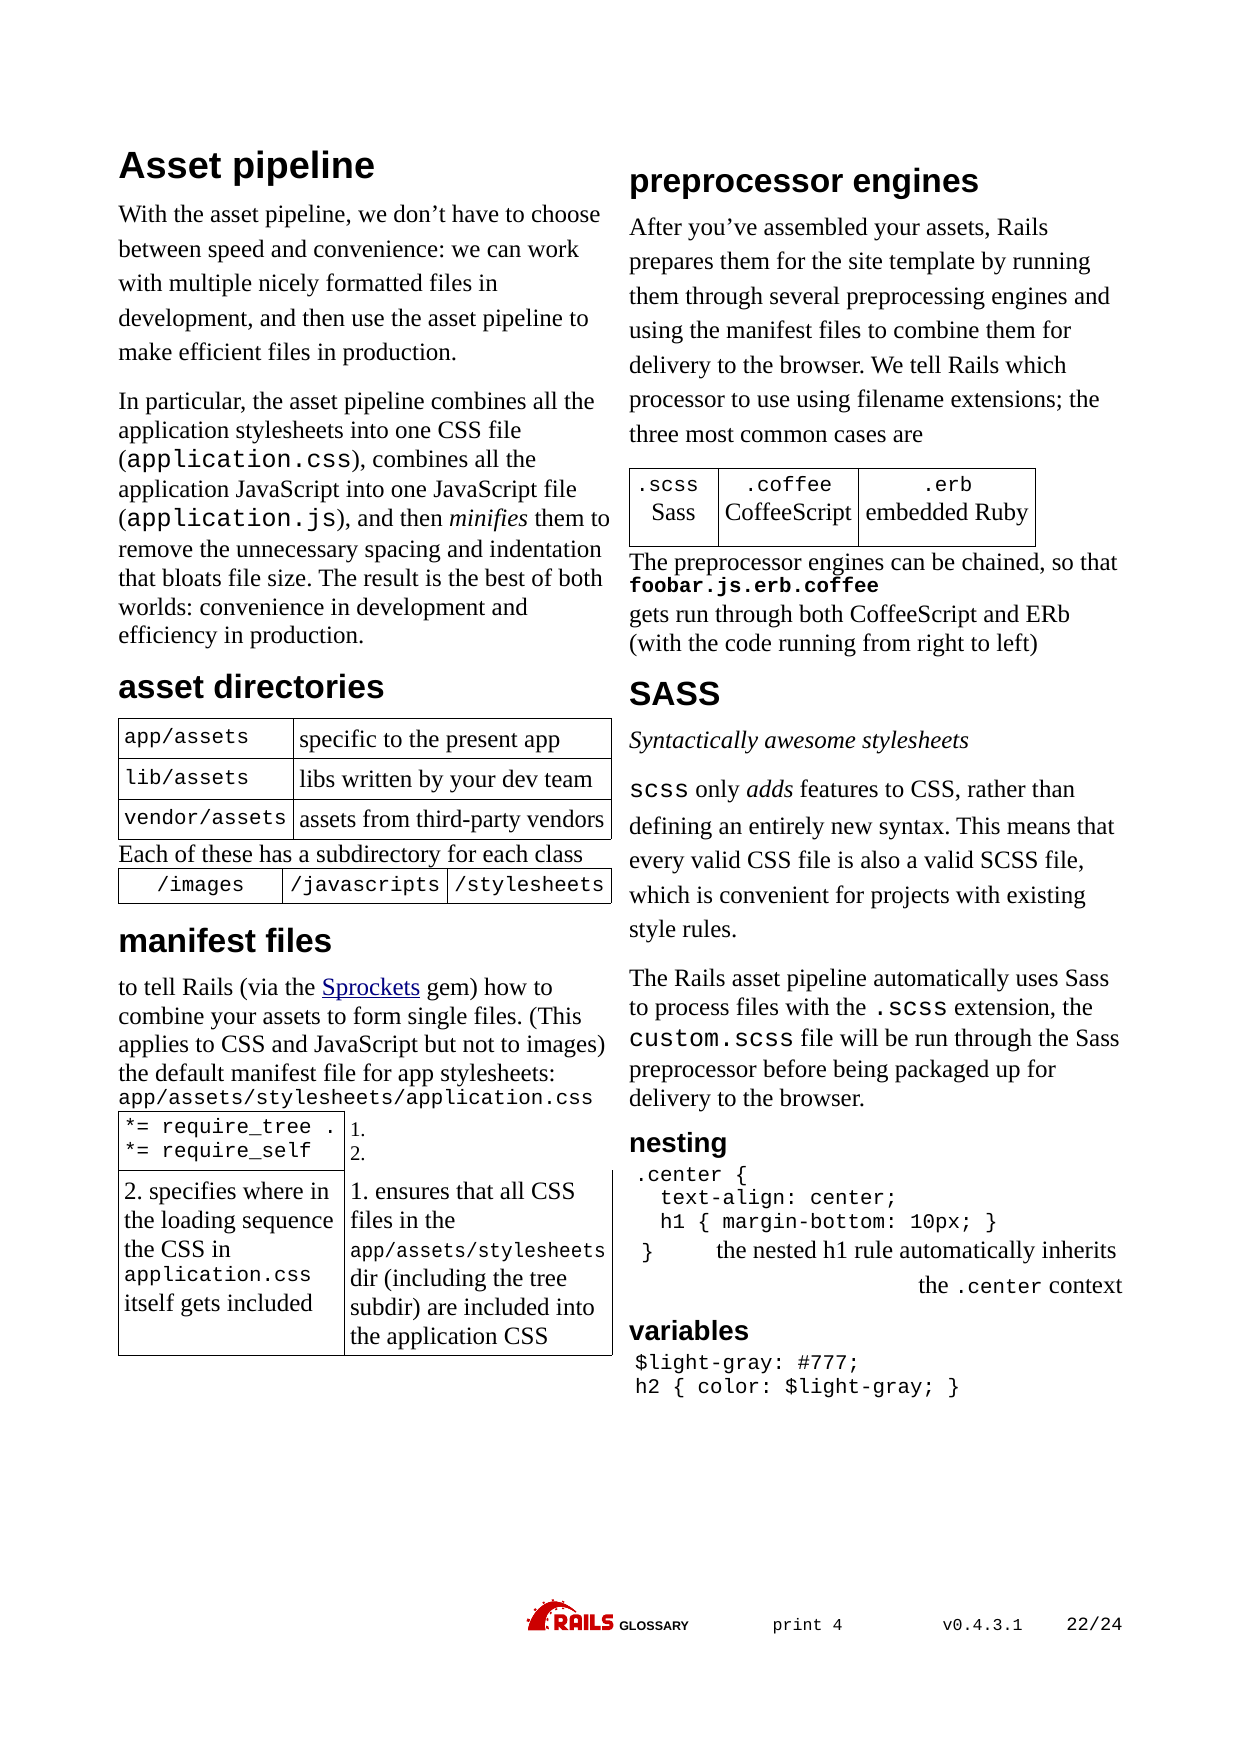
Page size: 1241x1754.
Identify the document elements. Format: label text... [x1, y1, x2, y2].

table_header .scss Sass [630, 469, 718, 546]
subtitle preprocessor engines [629, 161, 1122, 199]
table_cell vendor/assets [119, 800, 293, 839]
text app/assets/stylesheets/application.css [118, 1087, 611, 1111]
text The Rails asset pipeline automatically uses Sass to process files with the .scss extension, the custom.scss file will be run through the Sass preprocessor before being packaged up for delivery to the browser. [629, 963, 1122, 1111]
subtitle variables [629, 1314, 1122, 1346]
text In particular, the asset pipeline combines all the application stylesheets into one CSS file (application.css), combines all the application JavaScript into one JavaScript file (application.js), and then minifies them to remove the unnecessary spacing and indentation that bloats file size. The result is the best of both worlds: convenience in development and efficiency in production. [118, 386, 611, 649]
table_cell libs written by your dev team [294, 759, 611, 799]
text The preprocessor engines can be chained, so that [629, 547, 1122, 575]
text gets run through both CoffeeScript and ERb (with the code running from right to left) [629, 599, 1122, 656]
text the .center context [629, 1270, 1122, 1299]
text scss only adds features to CSS, rather than defining an entirely new syntax. This means that every valid CSS file is also a valid SCSS file, which is convenient for projects with existing style rules. [629, 774, 1122, 943]
table_header /stylesheets [448, 869, 611, 903]
table_header .coffee CoffeeScript [719, 469, 858, 546]
table_cell lib/assets [119, 759, 293, 799]
text to tell Rails (via the Sprockets gem) how to combine your assets to form single files. (This applies to CSS and JavaScript but not to images) [118, 972, 611, 1058]
table_cell 1. ensures that all CSS files in the app/assets/stylesheets dir (including the tree subdir) are included into the application CSS [345, 1170, 612, 1355]
text After you’ve assembled your assets, Rails prepares them for the site template by running them through several preprocessing engines and using the manifest files to combine them for delivery to the browser. We tell Rails which processor to use using filename extensions; the three most common cases are [629, 212, 1122, 448]
table_cell assets from third-party vendors [294, 800, 611, 839]
text Each of these has a subdirectory for each class [118, 840, 611, 868]
text foobar.js.erb.coffee [629, 575, 1122, 599]
subtitle manifest files [118, 921, 611, 959]
subtitle asset directories [118, 667, 611, 706]
table_cell 2. specifies where in the loading sequence the CSS in application.css itself gets included [119, 1171, 344, 1355]
table_header $light-gray: #777; h2 { color: $light-gray; } [629, 1346, 1122, 1405]
table_header .erb embedded Ruby [859, 469, 1035, 546]
subtitle Asset pipeline [118, 143, 611, 187]
table_header specific to the present app [294, 719, 611, 758]
table_header .center { text-align: center; h1 { margin-bottom: 10px; } } the nested h1 rule automatically inherits [629, 1158, 1122, 1270]
table_header /javascripts [283, 869, 447, 903]
table_header /images [119, 869, 282, 903]
text Syntactically awesome stylesheets [629, 725, 1122, 754]
subtitle SASS [629, 674, 1122, 713]
text the default manifest file for app stylesheets: [118, 1058, 611, 1087]
table_header *= require_tree . *= require_self [119, 1112, 344, 1170]
text With the asset pipeline, we don’t have to choose between speed and convenience: we can work with multiple nicely formatted files in development, and then use the asset pipeline to make efficient files in production. [118, 199, 611, 366]
subtitle nesting [629, 1126, 1122, 1158]
table_header 1. 2. [345, 1111, 612, 1170]
table_header app/assets [119, 719, 293, 758]
